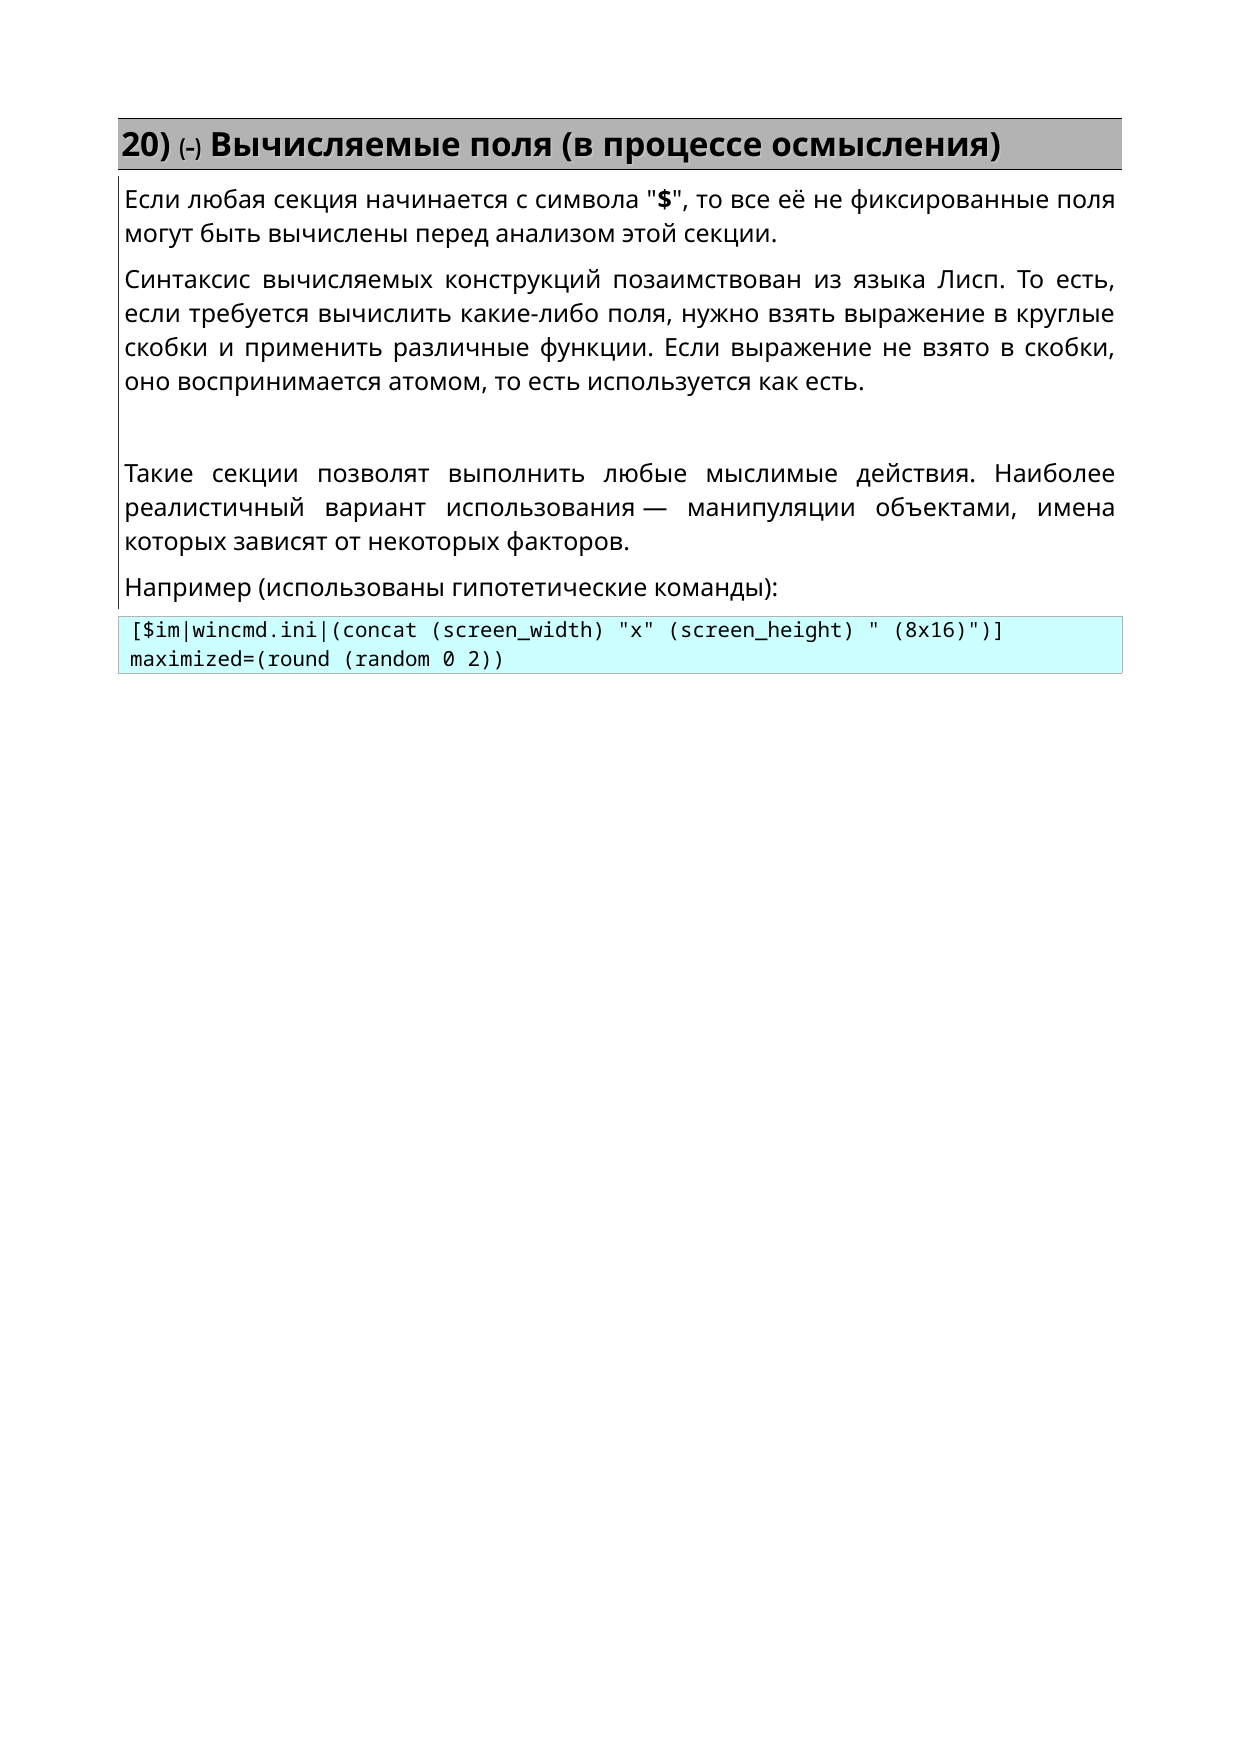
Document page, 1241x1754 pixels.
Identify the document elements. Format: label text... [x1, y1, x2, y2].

text [$im|wincmd.ini|(concat (screen_width) "x" (screen_height) " (8x16)")] [119, 617, 1122, 644]
text maximized=(round (random 0 2)) [119, 644, 1122, 673]
text Например (использованы гипотетические команды): [119, 564, 1122, 609]
text Такие секции позволят выполнить любые мыслимые действия. Наиболее реалистичный вариант использования — манипуляции объектами, имена которых зависят от некоторых факторов. [119, 449, 1122, 558]
text Если любая секция начинается с символа "$", то все её не фиксированные поля могут быть вычислены перед анализом этой секции. [119, 176, 1122, 249]
subtitle (–) Вычисляемые поля (в процессе осмысления) [118, 119, 1122, 169]
text Синтаксис вычисляемых конструкций позаимствован из языка Лисп. То есть, если требуется вычислить какие-либо поля, нужно взять выражение в круглые скобки и применить различные функции. Если выражение не взято в скобки, оно воспринимается атомом, то есть используется как есть. [119, 256, 1122, 398]
